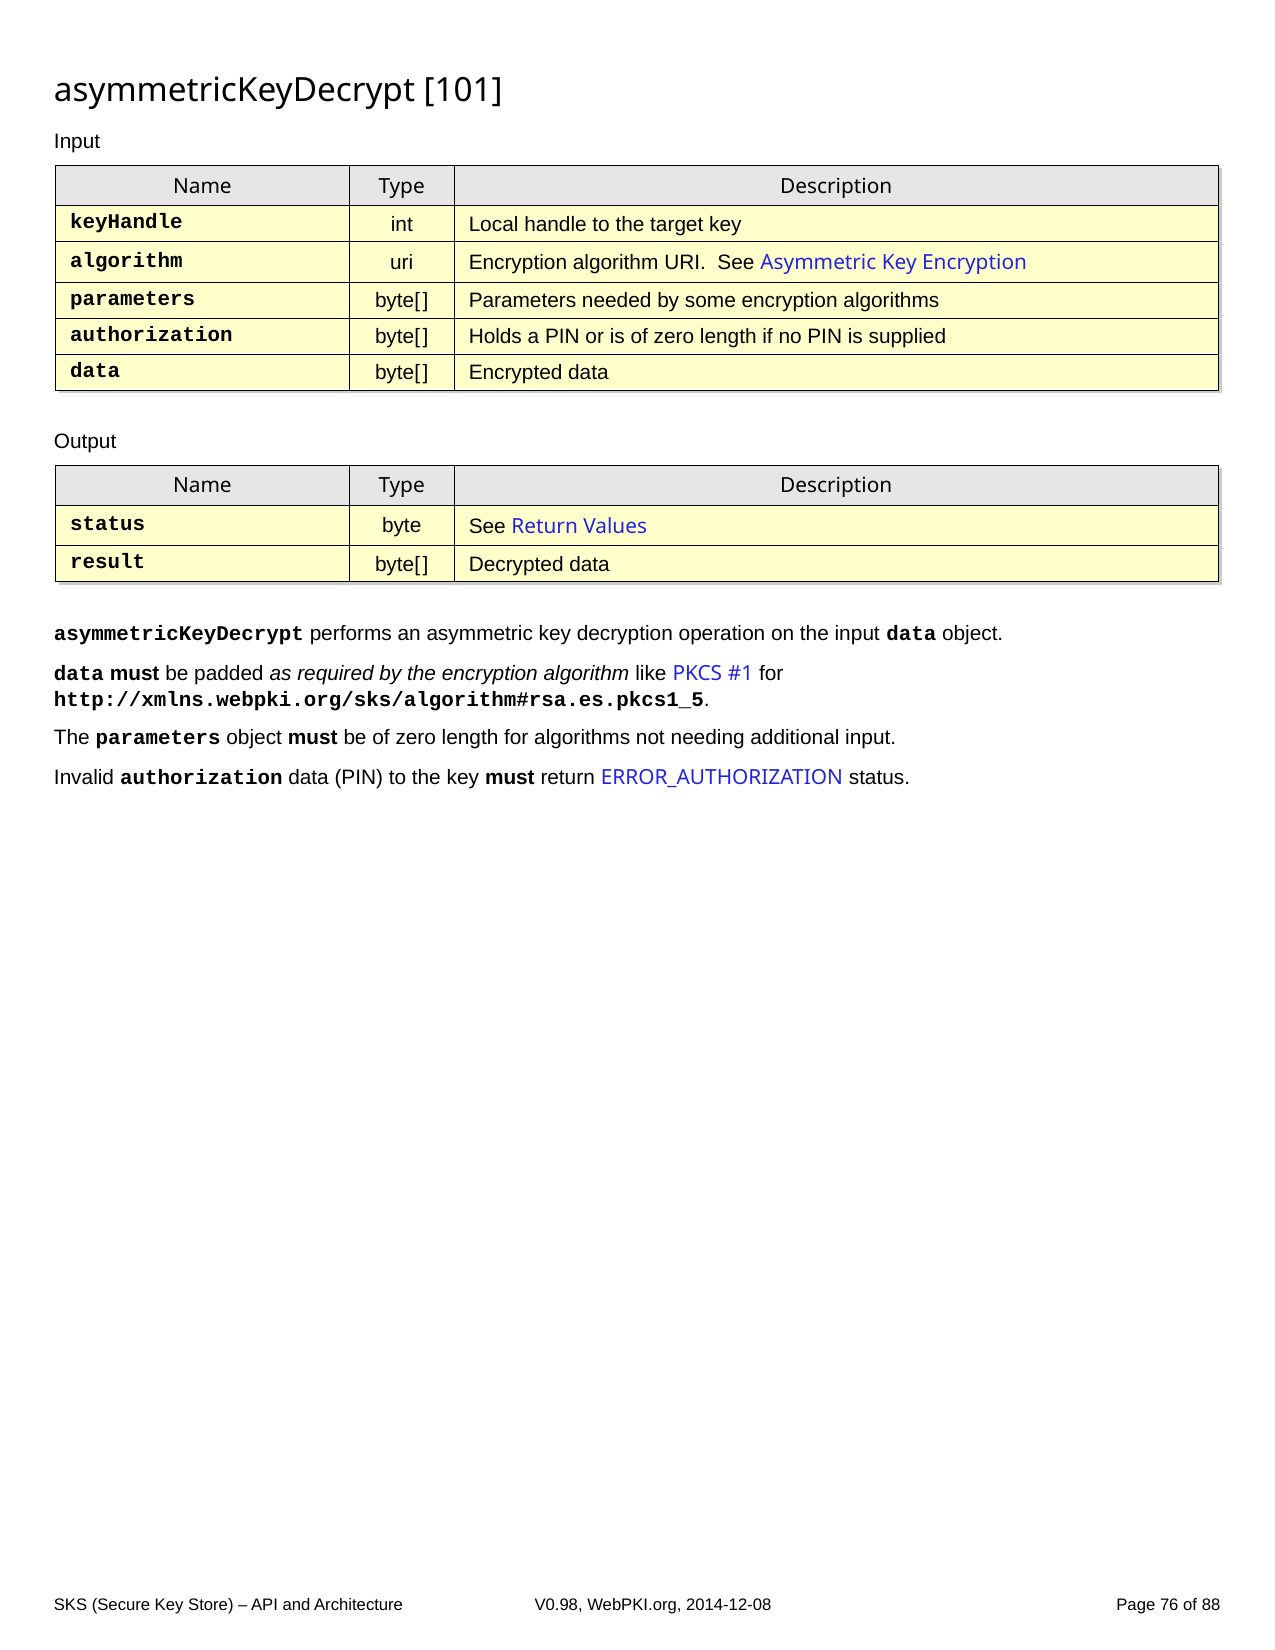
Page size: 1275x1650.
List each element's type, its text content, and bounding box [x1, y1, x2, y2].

table_cell See Return Values [455, 506, 1218, 545]
table_cell byte [350, 506, 454, 545]
table_cell parameters [56, 283, 349, 318]
table_cell keyHandle [56, 206, 349, 241]
table_header Name [56, 166, 349, 205]
table_header Type [350, 466, 454, 505]
table_cell Encryption algorithm URI. See Asymmetric Key Encryption ‎ [455, 242, 1218, 282]
table_header Description [455, 466, 1218, 505]
table_header Description [455, 166, 1218, 205]
subtitle asymmetricKeyDecrypt [101] [54, 66, 1221, 111]
table_header Type [350, 166, 454, 205]
table_cell byte⁮[ ] [350, 319, 454, 353]
table_cell data [56, 355, 349, 389]
table_cell int [350, 206, 454, 241]
table_cell status [56, 506, 349, 545]
table_cell result [56, 546, 349, 581]
table_cell Decrypted data [455, 546, 1218, 581]
text The parameters object must be of zero length for algorithms not needing additional input. [54, 724, 1221, 750]
text Input [54, 129, 1221, 153]
table_cell algorithm [56, 242, 349, 282]
table_cell authorization [56, 319, 349, 353]
table_cell Encrypted data [455, 355, 1218, 389]
table_cell byte⁮[ ] [350, 283, 454, 318]
table_cell byte⁮[ ] [350, 546, 454, 581]
table_cell uri [350, 242, 454, 282]
text Invalid authorization data (PIN) to the key must return ERROR_AUTHORIZATION status. [54, 762, 1221, 791]
text asymmetricKeyDecrypt performs an asymmetric key decryption operation on the input data object. [54, 621, 1221, 647]
table_cell Holds a PIN or is of zero length if no PIN is supplied [455, 319, 1218, 353]
text Output [54, 429, 1221, 453]
table_cell Local handle to the target key [455, 206, 1218, 241]
text data must be padded as required by the encryption algorithm like PKCS #1 for http://xmlns.webpki.org/sks/algorithm#rsa.es.pkcs1_5. [54, 658, 1221, 713]
table_header Name [56, 466, 349, 505]
table_cell Parameters needed by some encryption algorithms [455, 283, 1218, 318]
table_cell byte⁮[ ] [350, 355, 454, 389]
